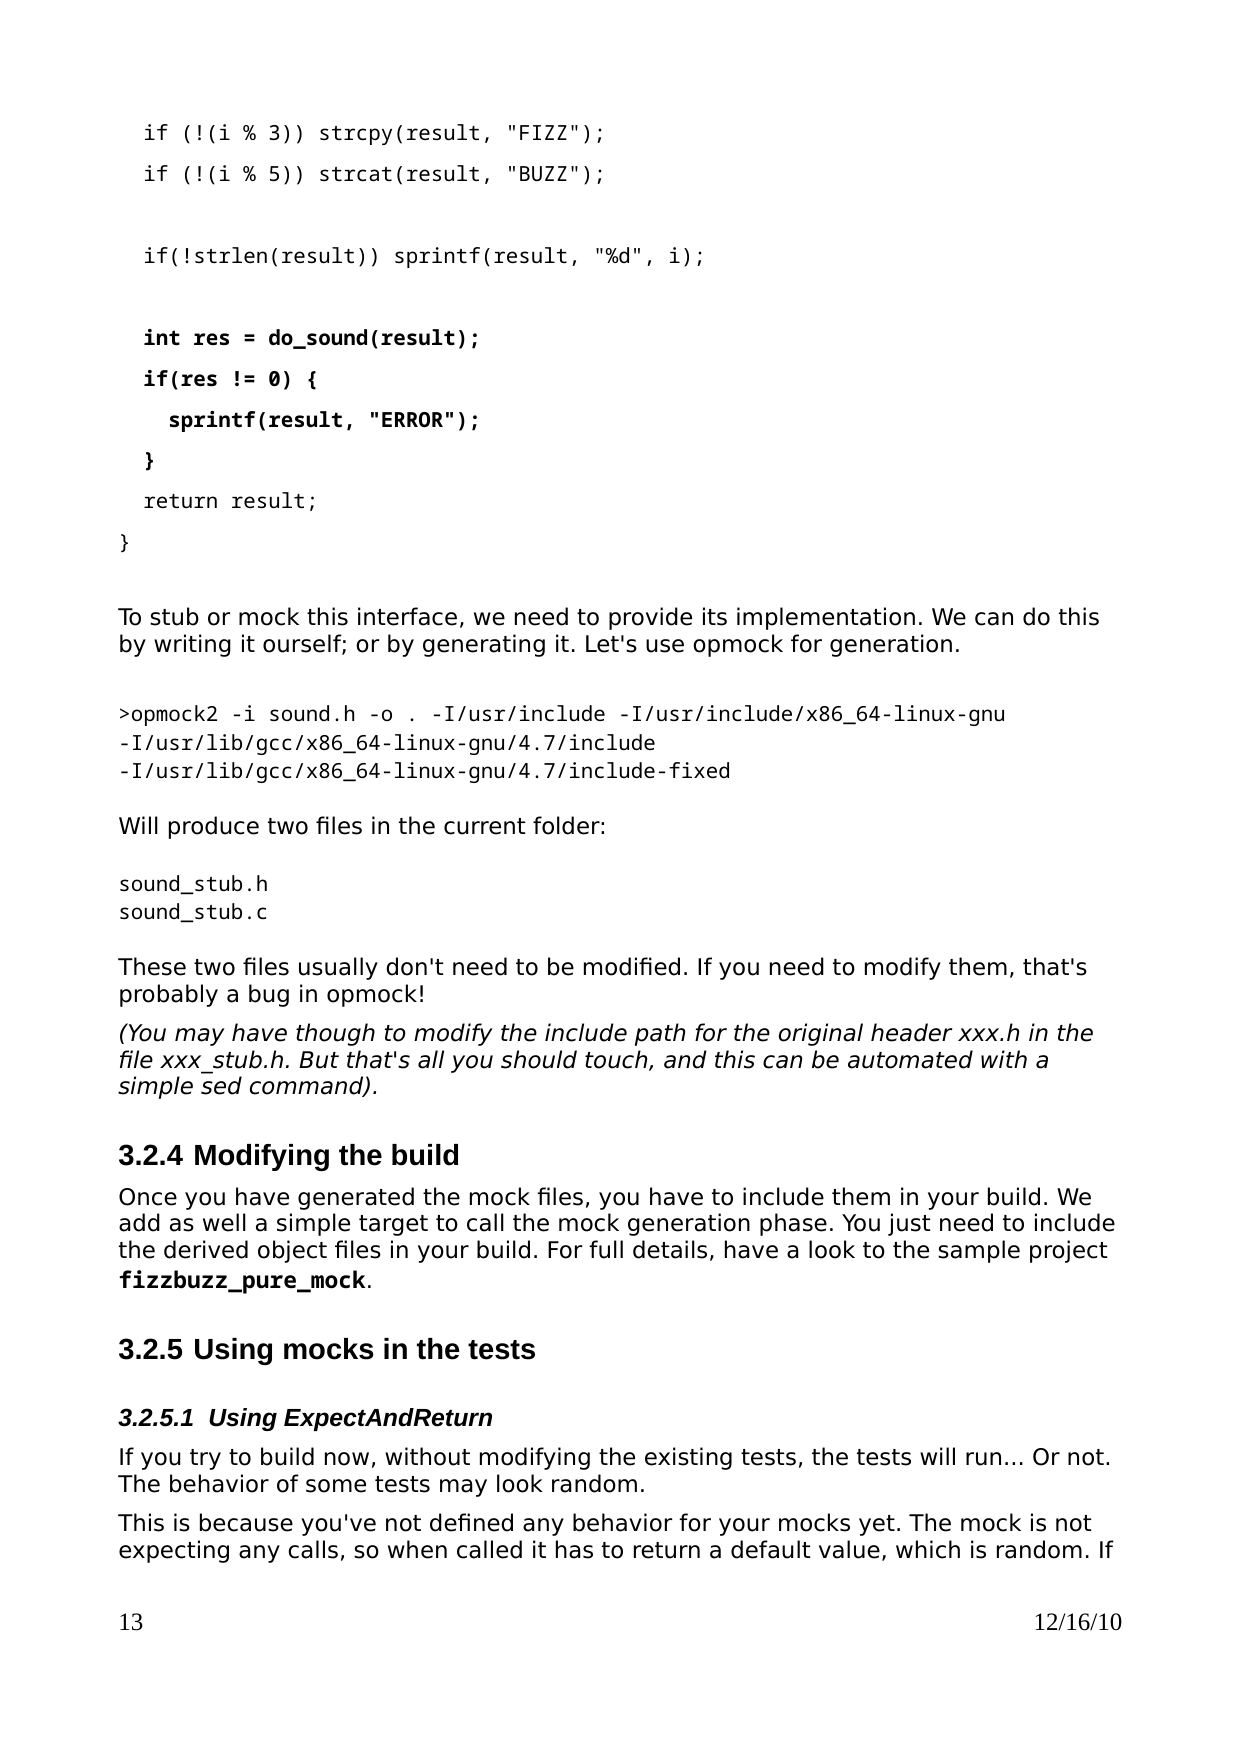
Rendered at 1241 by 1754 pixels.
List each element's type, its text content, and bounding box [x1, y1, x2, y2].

text } [118, 527, 1122, 556]
text Will produce two files in the current folder: [118, 813, 1122, 840]
subtitle Modifying the build [118, 1138, 1122, 1171]
text These two files usually don't need to be modified. If you need to modify them, that's probably a bug in opmock! [118, 954, 1122, 1008]
text if (!(i % 5)) strcat(result, "BUZZ"); [118, 159, 1122, 187]
text This is because you've not defined any behavior for your mocks yet. The mock is not expecting any calls, so when called it has to return a default value, which is random. If [118, 1510, 1122, 1564]
text To stub or mock this interface, we need to provide its implementation. We can do this by writing it ourself; or by generating it. Let's use opmock for generation. [118, 604, 1122, 658]
text if (!(i % 3)) strcpy(result, "FIZZ"); [118, 118, 1122, 147]
text (You may have though to modify the include path for the original header xxx.h in the file xxx_stub.h. But that's all you should touch, and this can be automated with a simple sed command). [118, 1020, 1122, 1100]
text if(!strlen(result)) sprintf(result, "%d", i); [118, 241, 1122, 269]
text return result; [118, 487, 1122, 515]
text sound_stub.h [118, 869, 1122, 897]
text if(res != 0) { [118, 364, 1122, 392]
text sound_stub.c [118, 897, 1122, 926]
subtitle Using ExpectAndReturn [118, 1403, 1122, 1432]
text Once you have generated the mock files, you have to include them in your build. We add as well a simple target to call the mock generation phase. You just need to include the derived object files in your build. For full details, have a look to the sample project fizzbuzz_pure_mock. [118, 1184, 1122, 1295]
text } [118, 446, 1122, 474]
text >opmock2 -i sound.h -o . -I/usr/include -I/usr/include/x86_64-linux-gnu -I/usr/lib/gcc/x86_64-linux-gnu/4.7/include -I/usr/lib/gcc/x86_64-linux-gnu/4.7/include-fixed [118, 699, 1122, 784]
text sprintf(result, "ERROR"); [118, 405, 1122, 433]
text If you try to build now, without modifying the existing tests, the tests will run... Or not. The behavior of some tests may look random. [118, 1444, 1122, 1498]
text int res = do_sound(result); [118, 323, 1122, 351]
subtitle Using mocks in the tests [118, 1332, 1122, 1366]
